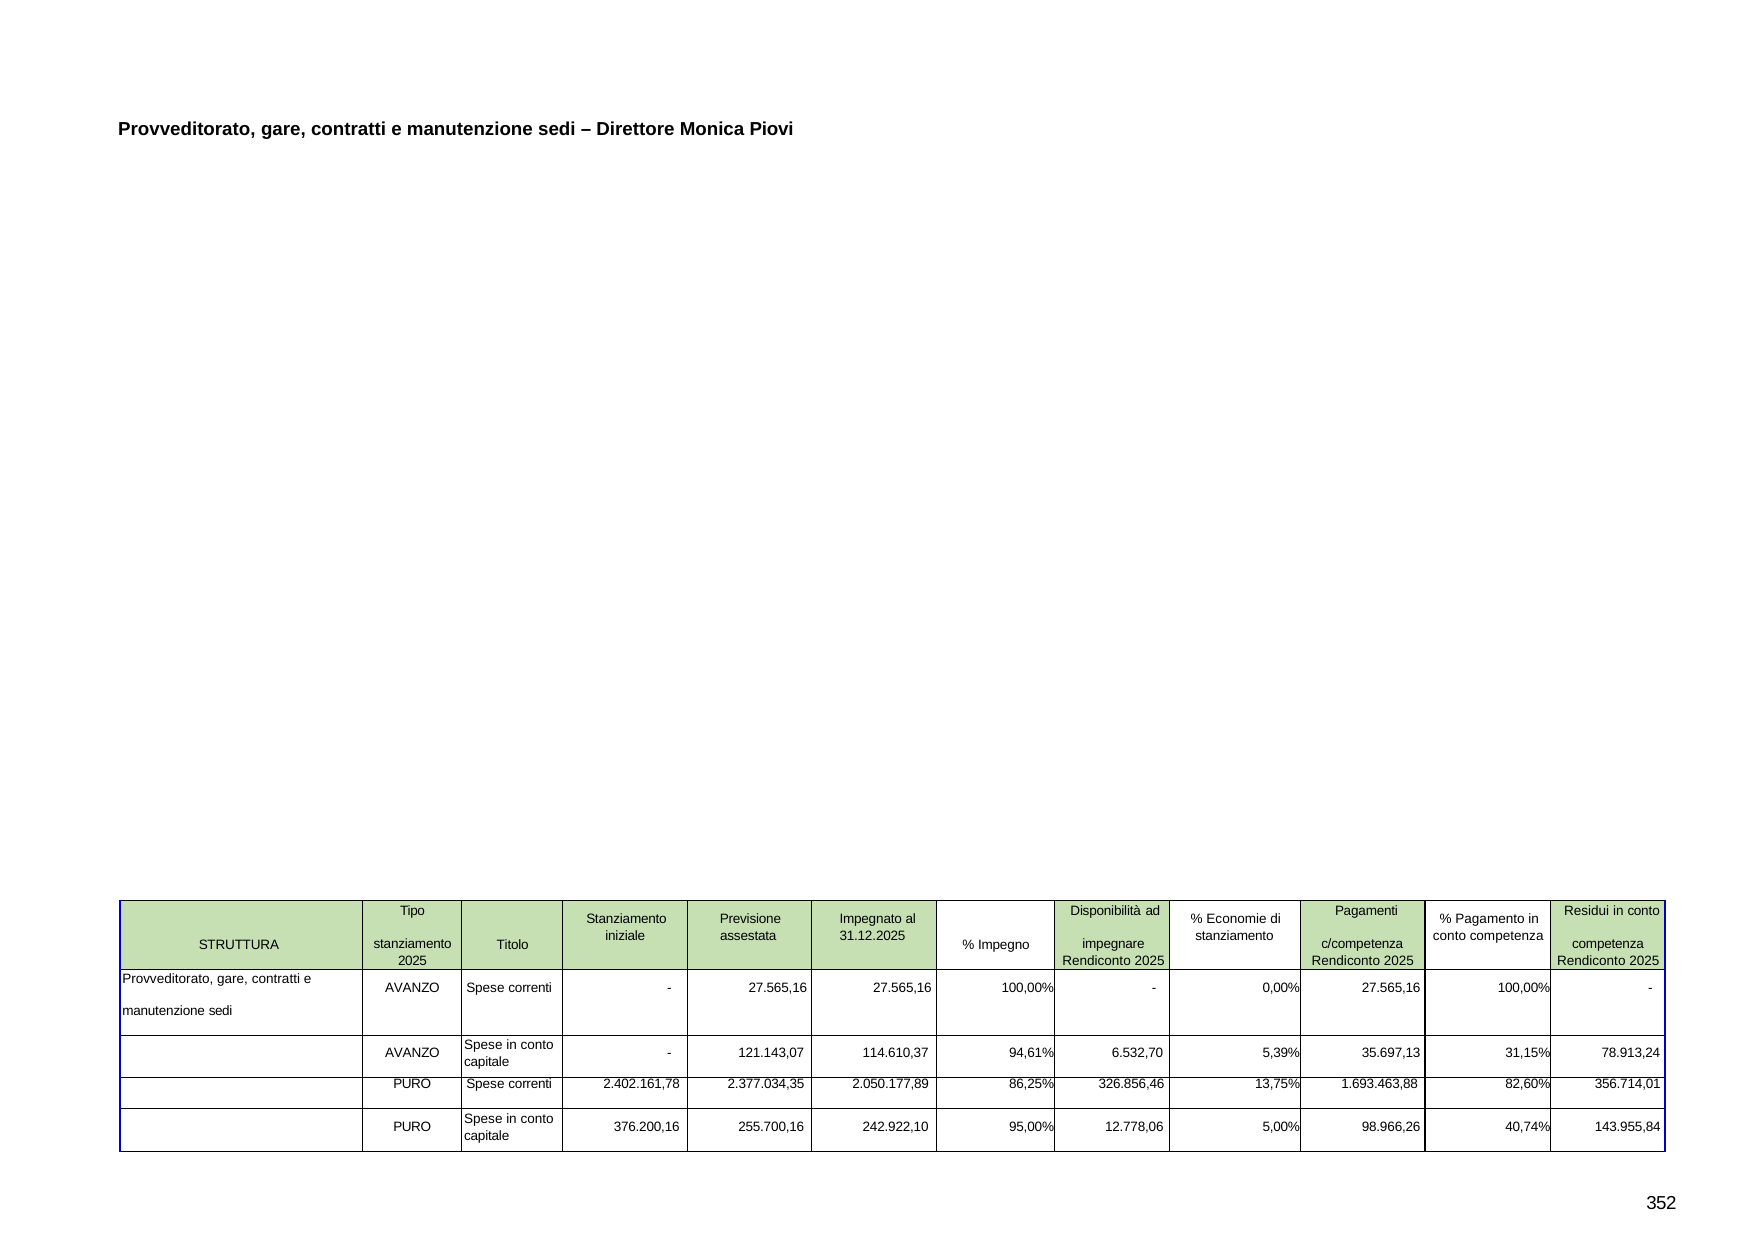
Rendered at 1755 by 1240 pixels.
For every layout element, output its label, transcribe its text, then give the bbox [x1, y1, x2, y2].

table_cell 27.565,16 [688, 970, 811, 1034]
table_cell 143.955,84 [1551, 1109, 1664, 1151]
table_cell 121.143,07 [688, 1036, 811, 1077]
table_header % Pagamento in conto competenza [1426, 901, 1550, 969]
table_cell - [1055, 970, 1169, 1034]
table_cell PURO [363, 1109, 461, 1151]
table_cell 6.532,70 [1055, 1036, 1169, 1077]
table_cell 5,39% [1170, 1036, 1300, 1077]
table_cell - [563, 970, 687, 1034]
table_cell AVANZO [363, 1036, 461, 1077]
table_cell - [563, 1036, 687, 1077]
table_cell [121, 1109, 362, 1151]
text Provveditorato, gare, contratti e manutenzione sedi – Direttore Monica Piovi [118, 118, 1710, 140]
table_cell 31,15% [1426, 1036, 1550, 1077]
table_cell 100,00% [1426, 970, 1550, 1034]
table_cell 27.565,16 [1301, 970, 1424, 1034]
table_cell 5,00% [1170, 1109, 1300, 1151]
table_cell 114.610,37 [812, 1036, 936, 1077]
table_header Stanziamento iniziale [563, 901, 687, 969]
table_header % Economie di stanziamento [1170, 901, 1300, 969]
table_header Impegnato al 31.12.2025 [812, 901, 936, 969]
table_cell 94,61% [937, 1036, 1054, 1077]
table_cell PURO [363, 1078, 461, 1108]
table_cell 1.693.463,88 [1301, 1078, 1424, 1108]
table_cell 13,75% [1170, 1078, 1300, 1108]
table_cell [121, 1036, 362, 1077]
table_cell 35.697,13 [1301, 1036, 1424, 1077]
table_cell 95,00% [937, 1109, 1054, 1151]
table_header STRUTTURA [121, 901, 362, 969]
table_header Pagamenti c/competenza Rendiconto 2025 [1301, 901, 1424, 969]
table_cell 100,00% [937, 970, 1054, 1034]
table_header Titolo [462, 901, 562, 969]
table_cell 326.856,46 [1055, 1078, 1169, 1108]
table_cell 98.966,26 [1301, 1109, 1424, 1151]
table_cell 12.778,06 [1055, 1109, 1169, 1151]
table_cell Provveditorato, gare, contratti e manutenzione sedi [121, 970, 362, 1034]
table_cell 86,25% [937, 1078, 1054, 1108]
table_cell Spese in conto capitale [462, 1036, 562, 1077]
table_cell 40,74% [1426, 1109, 1550, 1151]
table_cell 2.050.177,89 [812, 1078, 936, 1108]
table_cell Spese correnti [462, 1078, 562, 1108]
table_cell 242.922,10 [812, 1109, 936, 1151]
table_header Previsione assestata [688, 901, 811, 969]
table_cell 356.714,01 [1551, 1078, 1664, 1108]
table_cell AVANZO [363, 970, 461, 1034]
table_cell - [1551, 970, 1664, 1034]
table_header % Impegno [937, 901, 1054, 969]
table_header Disponibilità ad impegnare Rendiconto 2025 [1055, 901, 1169, 969]
table_cell 255.700,16 [688, 1109, 811, 1151]
table_cell [121, 1078, 362, 1108]
table_header Tipo stanziamento 2025 [363, 901, 461, 969]
table_cell 2.377.034,35 [688, 1078, 811, 1108]
table_cell 376.200,16 [563, 1109, 687, 1151]
table_cell 78.913,24 [1551, 1036, 1664, 1077]
table_cell 2.402.161,78 [563, 1078, 687, 1108]
table_header Residui in conto competenza Rendiconto 2025 [1551, 901, 1664, 969]
table_cell 82,60% [1426, 1078, 1550, 1108]
table_cell Spese correnti [462, 970, 562, 1034]
table_cell 27.565,16 [812, 970, 936, 1034]
table_cell 0,00% [1170, 970, 1300, 1034]
table_cell Spese in conto capitale [462, 1109, 562, 1151]
